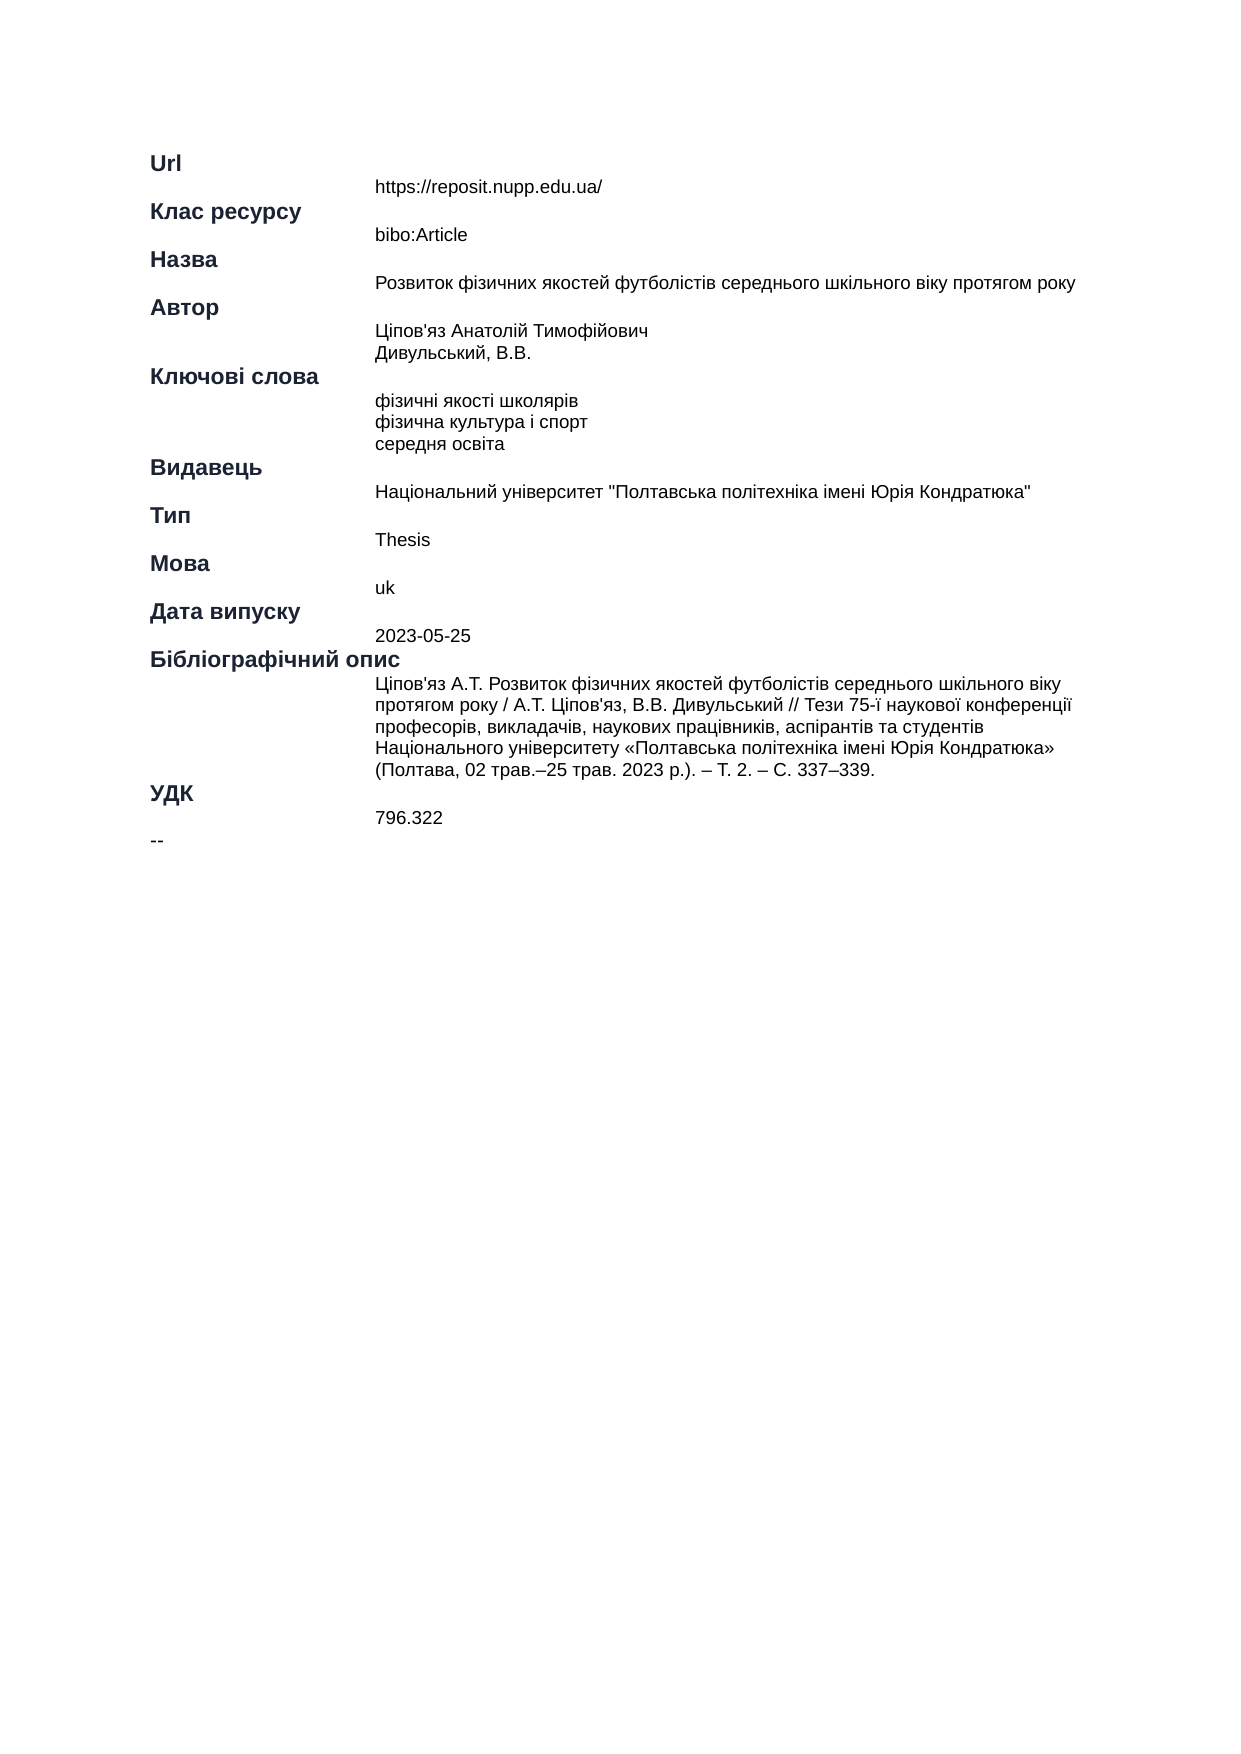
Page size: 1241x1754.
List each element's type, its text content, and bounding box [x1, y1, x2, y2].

text bibo:Article [375, 224, 1090, 246]
text фізична культура і спорт [375, 411, 1090, 433]
text Url [150, 150, 1090, 176]
text https://reposit.nupp.edu.ua/ [375, 176, 1090, 198]
text -- [150, 828, 1090, 852]
text Назва [150, 246, 1090, 272]
text 2023-05-25 [375, 624, 1090, 646]
text Національний університет "Полтавська політехніка імені Юрія Кондратюка" [375, 481, 1090, 502]
text фізичні якості школярів [375, 389, 1090, 411]
text Ціпов'яз А.Т. Розвиток фізичних якостей футболістів середнього шкільного віку протягом року / А.Т. Ціпов'яз, В.В. Дивульський // Тези 75-ї наукової конференції професорів, викладачів, наукових працівників, аспірантів та студентів Національного університету «Полтавська політехніка імені Юрія Кондратюка» (Полтава, 02 трав.–25 трав. 2023 р.). – Т. 2. – С. 337–339. [375, 672, 1090, 780]
text Дивульський, В.В. [375, 342, 1090, 363]
text Видавець [150, 454, 1090, 481]
text Thesis [375, 528, 1090, 550]
text Тип [150, 502, 1090, 528]
text Клас ресурсу [150, 198, 1090, 224]
text uk [375, 576, 1090, 598]
text УДК [150, 780, 1090, 806]
text Бібліографічний опис [150, 646, 1090, 672]
text 796.322 [375, 806, 1090, 828]
text Ключові слова [150, 363, 1090, 389]
text Ціпов'яз Анатолій Тимофійович [375, 320, 1090, 342]
text Мова [150, 550, 1090, 576]
text Дата випуску [150, 598, 1090, 624]
text Розвиток фізичних якостей футболістів середнього шкільного віку протягом року [375, 272, 1090, 294]
text Автор [150, 294, 1090, 320]
text середня освіта [375, 433, 1090, 454]
